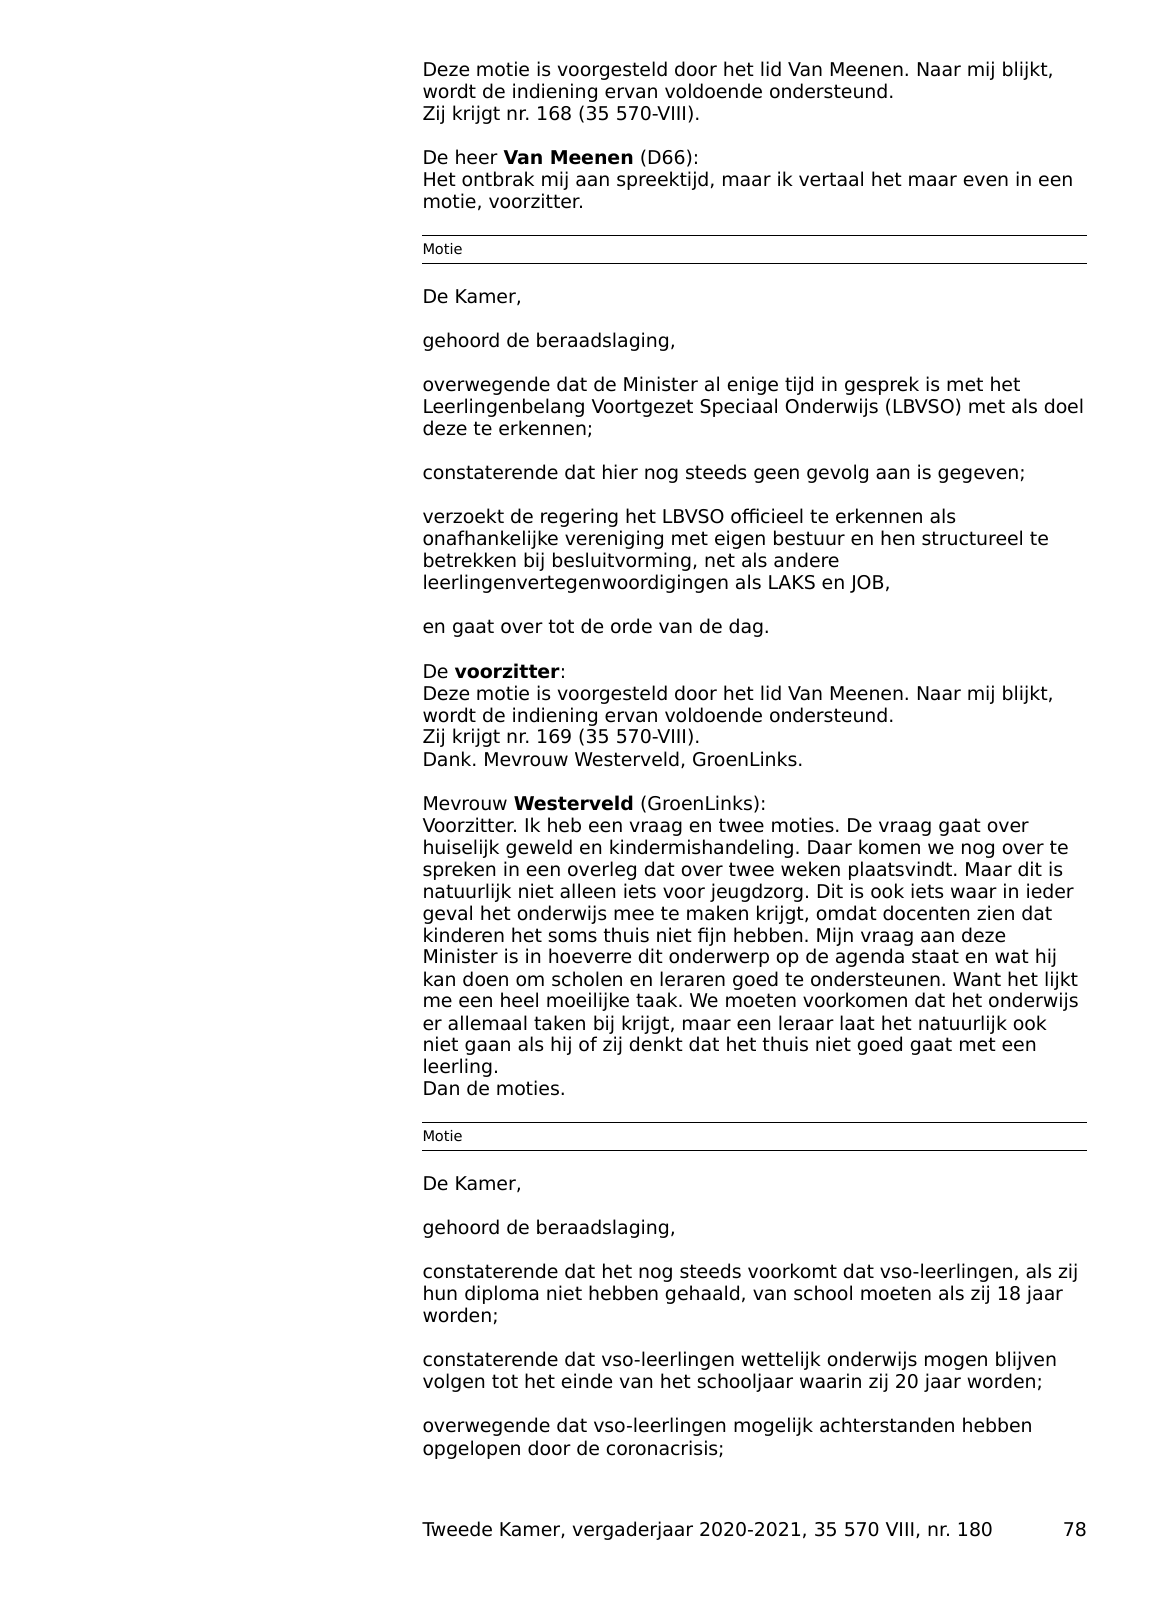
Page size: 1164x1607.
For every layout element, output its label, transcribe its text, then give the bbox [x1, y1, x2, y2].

text Dan de moties. [422, 1078, 1087, 1100]
text gehoord de beraadslaging, [422, 1217, 1087, 1239]
text Dank. Mevrouw Westerveld, GroenLinks. [422, 748, 1087, 770]
text gehoord de beraadslaging, [422, 330, 1087, 352]
table_header Motie [422, 236, 1087, 262]
text Voorzitter. Ik heb een vraag en twee moties. De vraag gaat over huiselijk geweld en kindermishandeling. Daar komen we nog over te spreken in een overleg dat over twee weken plaatsvindt. Maar dit is natuurlijk niet alleen iets voor jeugdzorg. Dit is ook iets waar in ieder geval het onderwijs mee te maken krijgt, omdat docenten zien dat kinderen het soms thuis niet fijn hebben. Mijn vraag aan deze Minister is in hoeverre dit onderwerp op de agenda staat en wat hij kan doen om scholen en leraren goed te ondersteunen. Want het lijkt me een heel moeilijke taak. We moeten voorkomen dat het onderwijs er allemaal taken bij krijgt, maar een leraar laat het natuurlijk ook niet gaan als hij of zij denkt dat het thuis niet goed gaat met een leerling. [422, 814, 1087, 1078]
text constaterende dat het nog steeds voorkomt dat vso-leerlingen, als zij hun diploma niet hebben gehaald, van school moeten als zij 18 jaar worden; [422, 1261, 1087, 1327]
text en gaat over tot de orde van de dag. [422, 616, 1087, 638]
text constaterende dat vso-leerlingen wettelijk onderwijs mogen blijven volgen tot het einde van het schooljaar waarin zij 20 jaar worden; [422, 1349, 1087, 1393]
text De Kamer, [422, 1173, 1087, 1195]
text De heer Van Meenen (D66): [422, 147, 1087, 169]
text Zij krijgt nr. 168 (35 570-VIII). [422, 103, 1087, 125]
text Zij krijgt nr. 169 (35 570-VIII). [422, 726, 1087, 748]
text De Kamer, [422, 286, 1087, 308]
text Mevrouw Westerveld (GroenLinks): [422, 793, 1087, 814]
text Deze motie is voorgesteld door het lid Van Meenen. Naar mij blijkt, wordt de indiening ervan voldoende ondersteund. [422, 59, 1087, 103]
table_header Motie [422, 1123, 1087, 1149]
text Het ontbrak mij aan spreektijd, maar ik vertaal het maar even in een motie, voorzitter. [422, 169, 1087, 213]
text verzoekt de regering het LBVSO officieel te erkennen als onafhankelijke vereniging met eigen bestuur en hen structureel te betrekken bij besluitvorming, net als andere leerlingenvertegenwoordigingen als LAKS en JOB, [422, 506, 1087, 594]
text Deze motie is voorgesteld door het lid Van Meenen. Naar mij blijkt, wordt de indiening ervan voldoende ondersteund. [422, 682, 1087, 726]
text overwegende dat vso-leerlingen mogelijk achterstanden hebben opgelopen door de coronacrisis; [422, 1415, 1087, 1459]
text constaterende dat hier nog steeds geen gevolg aan is gegeven; [422, 462, 1087, 484]
text De voorzitter: [422, 661, 1087, 682]
text overwegende dat de Minister al enige tijd in gesprek is met het Leerlingenbelang Voortgezet Speciaal Onderwijs (LBVSO) met als doel deze te erkennen; [422, 374, 1087, 440]
